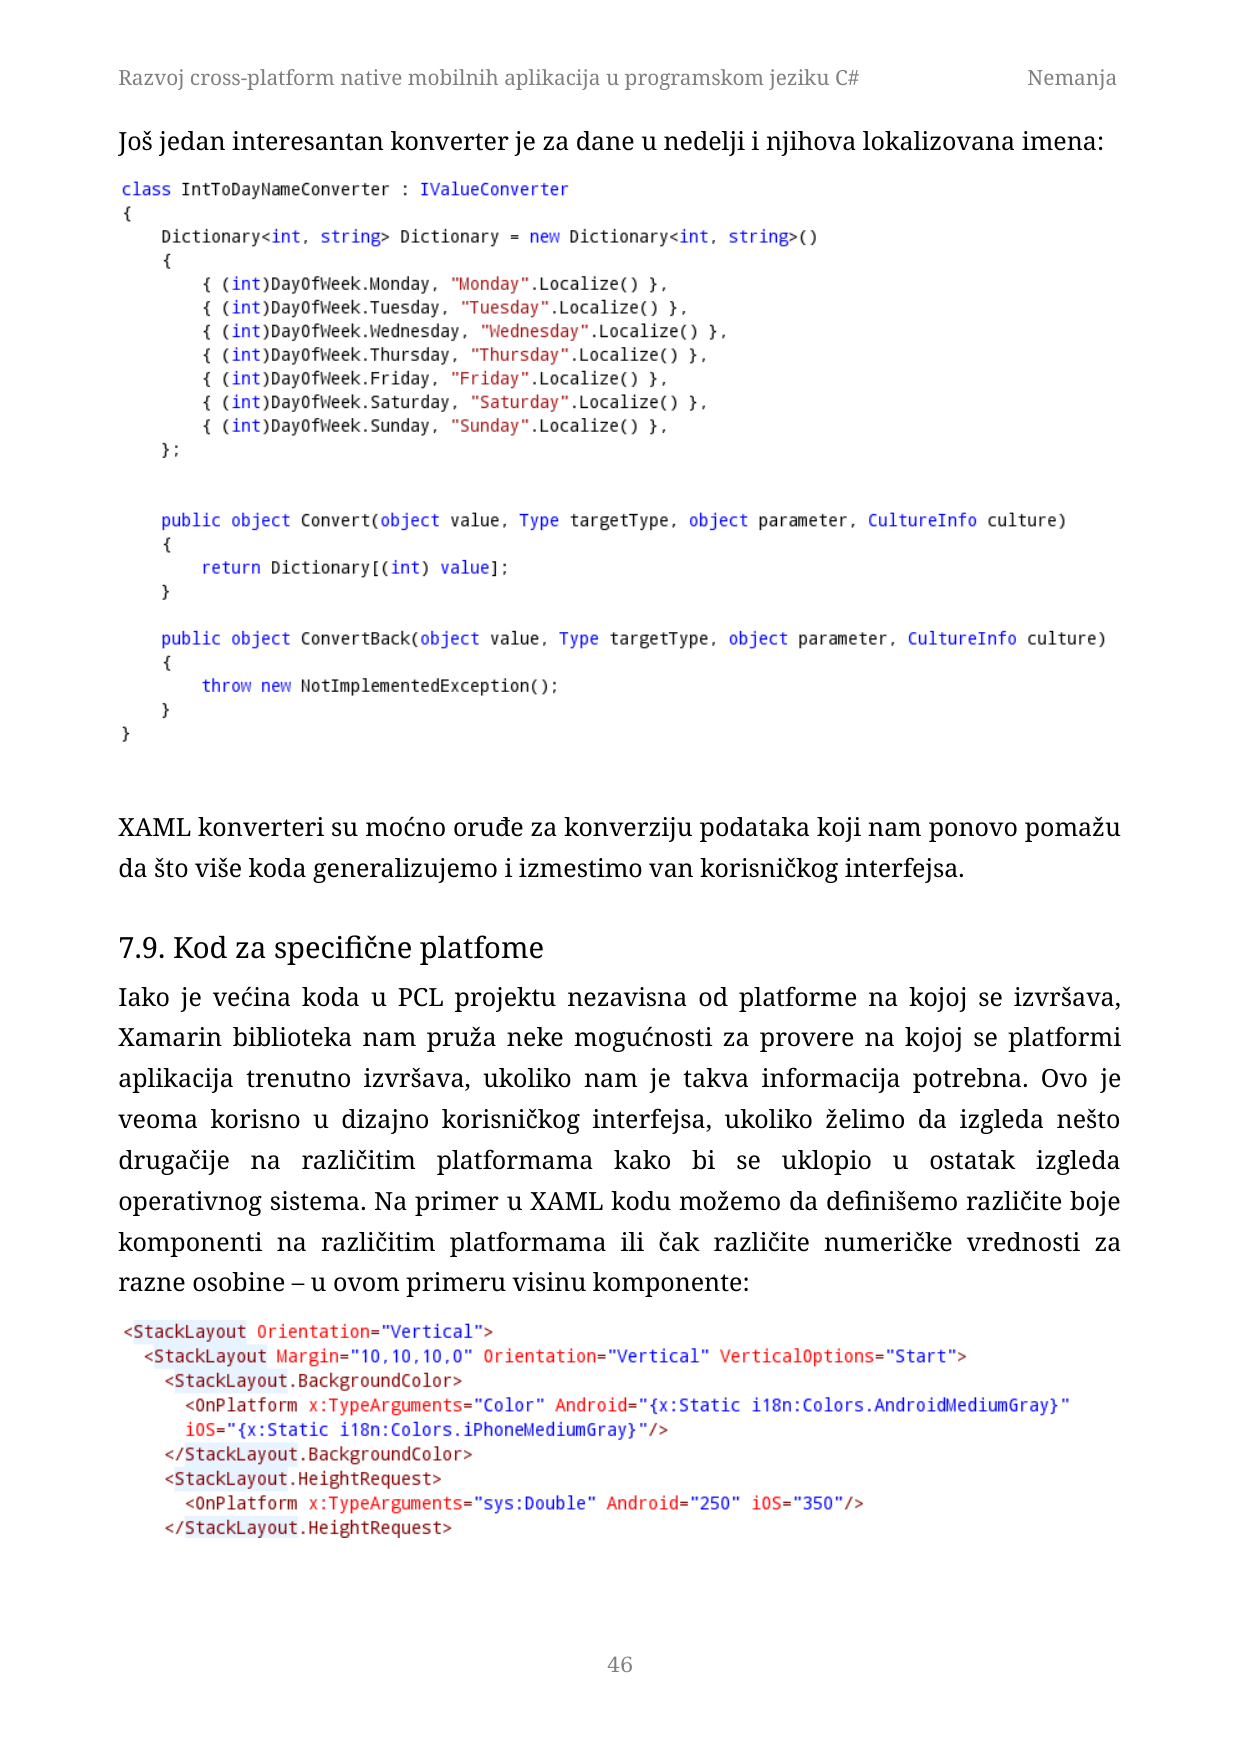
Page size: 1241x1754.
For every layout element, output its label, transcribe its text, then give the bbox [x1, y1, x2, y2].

picture [118, 1320, 1123, 1538]
picture [118, 178, 1123, 748]
text Iako je većina koda u PCL projektu nezavisna od platforme na kojoj se izvršava, Xamarin biblioteka nam pruža neke mogućnosti za provere na kojoj se platformi aplikacija trenutno izvršava, ukoliko nam je takva informacija potrebna. Ovo je veoma korisno u dizajno korisničkog interfejsa, ukoliko želimo da izgleda nešto drugačije na različitim platformama kako bi se uklopio u ostatak izgleda operativnog sistema. Na primer u XAML kodu možemo da definišemo različite boje komponenti na različitim platformama ili čak različite numeričke vrednosti za razne osobine – u ovom primeru visinu komponente: [118, 979, 1122, 1299]
text XAML konverteri su moćno oruđe za konverziju podataka koji nam ponovo pomažu da što više koda generalizujemo i izmestimo van korisničkog interfejsa. [118, 810, 1122, 885]
subtitle 7.9. Kod za specifične platfome [118, 927, 1122, 967]
text Još jedan interesantan konverter je za dane u nedelji i njihova lokalizovana imena: [118, 123, 1122, 157]
